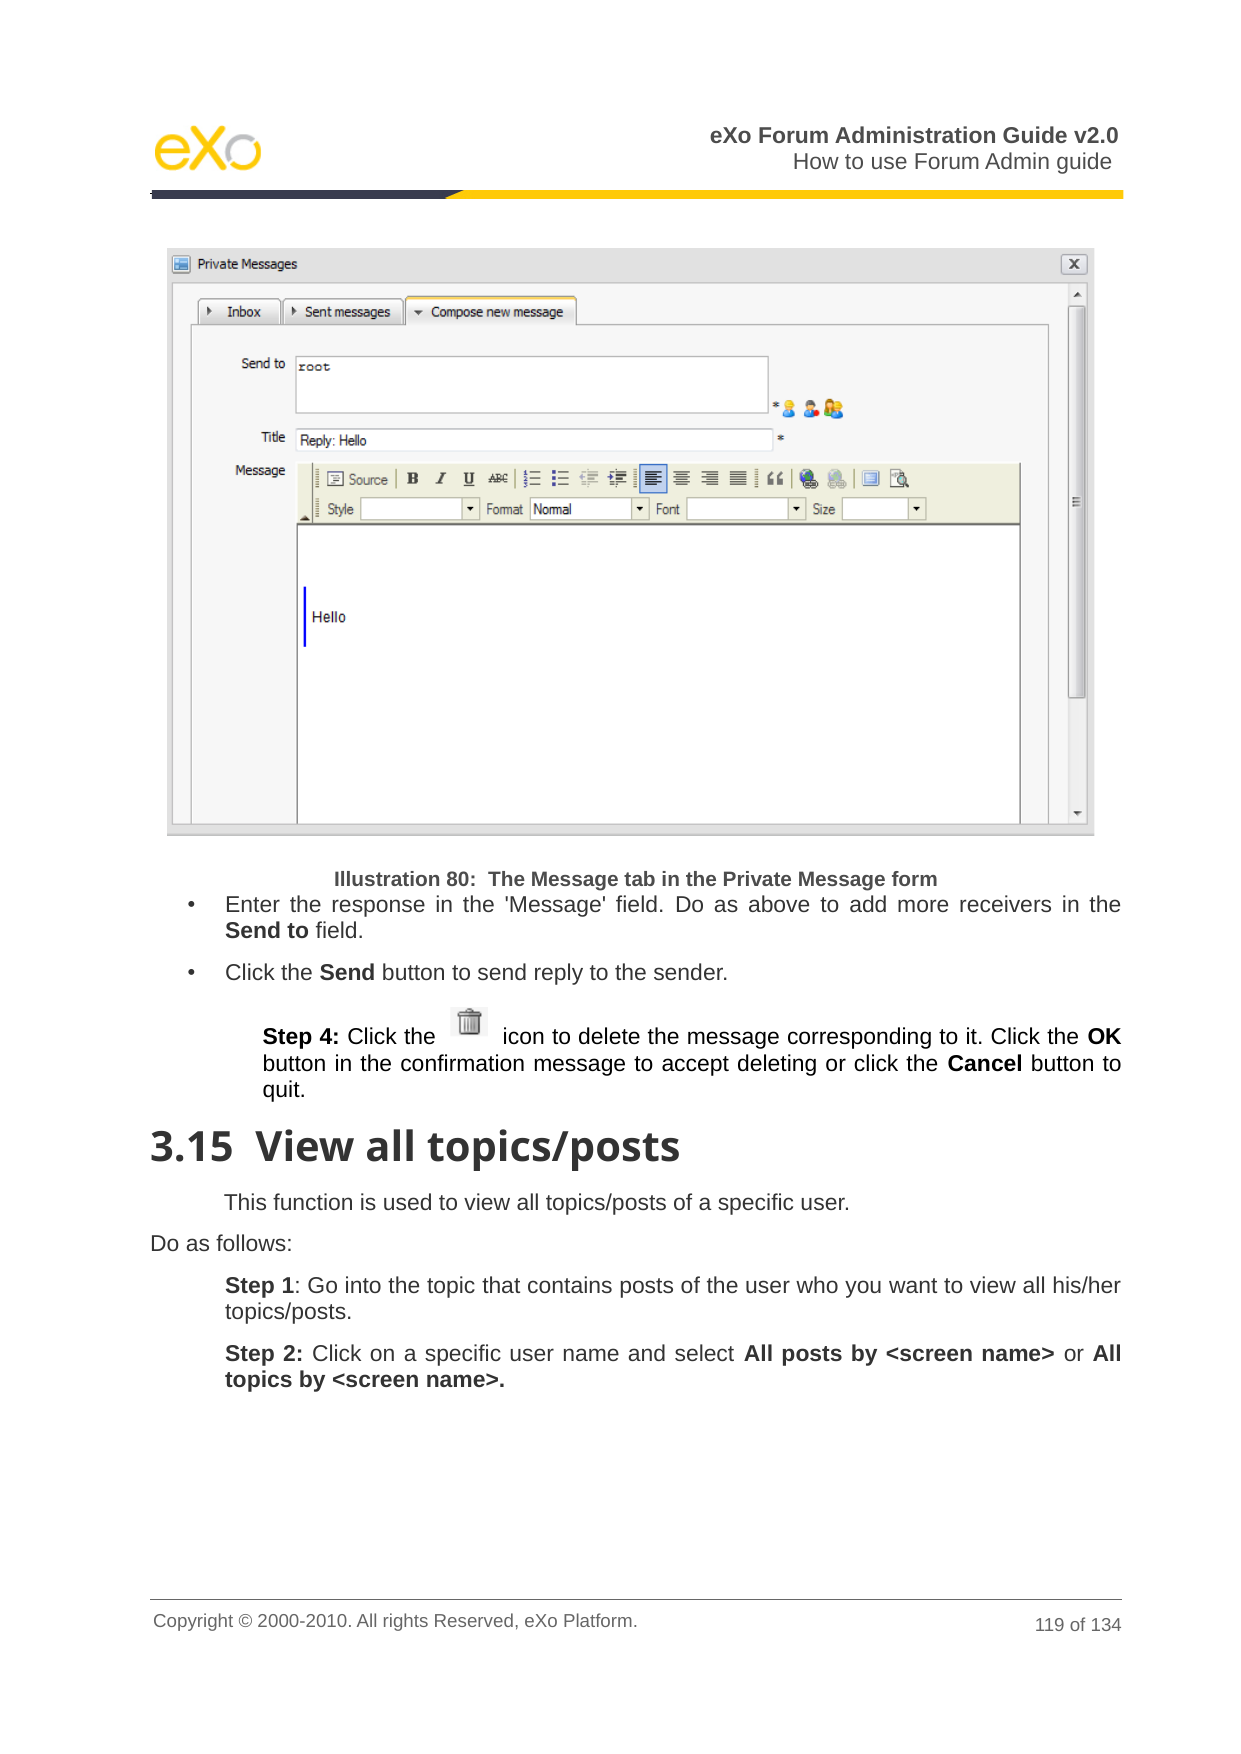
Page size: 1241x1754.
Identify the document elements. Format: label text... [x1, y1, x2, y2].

list Illustration 80: The Message tab in the Private Message form [153, 836, 1119, 891]
picture [450, 1007, 488, 1038]
list Click the Send button to send reply to the sender. [187, 959, 1122, 985]
picture [151, 190, 1124, 199]
list Step 1: Go into the topic that contains posts of the user who you want to view all his/her topics/posts. [187, 1272, 1122, 1324]
list Step 2: Click on a specific user name and select All posts by <screen name> or All topics by <screen name>. [187, 1339, 1122, 1392]
picture [167, 248, 1095, 836]
list Step 4: Click the icon to delete the message corresponding to it. Click the OK button in the confirmation message to accept deleting or click the Cancel button to quit. [225, 1000, 1122, 1102]
picture [155, 125, 262, 171]
text Do as follows: [150, 1230, 1122, 1257]
list Enter the response in the 'Message' field. Do as above to add more receivers in the Send to field. [153, 223, 1122, 944]
text This function is used to view all topics/posts of a specific user. [150, 1189, 1122, 1215]
subtitle View all topics/posts [150, 1117, 1122, 1174]
